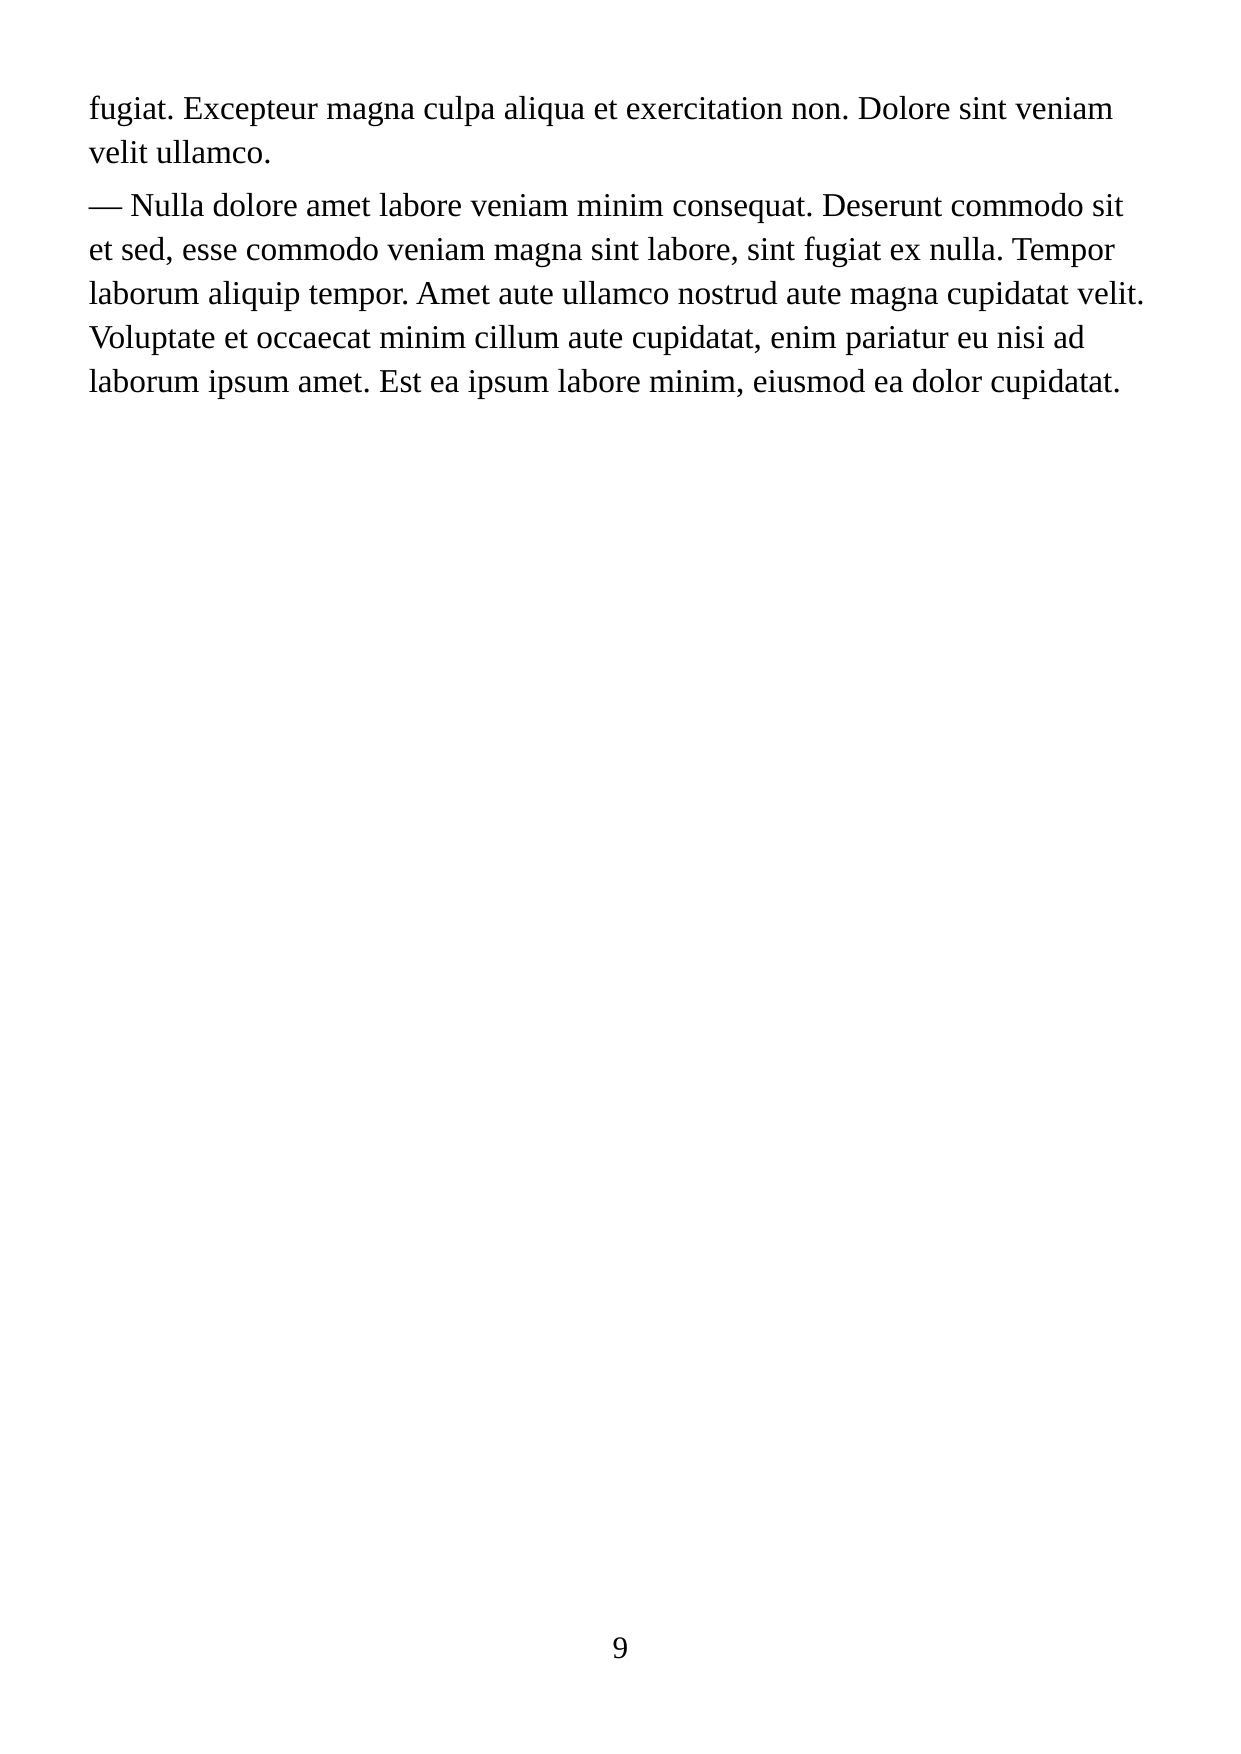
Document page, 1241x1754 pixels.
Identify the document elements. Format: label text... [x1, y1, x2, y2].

text fugiat. Excepteur magna culpa aliqua et exercitation non. Dolore sint veniam velit ullamco. [88, 88, 1152, 171]
text — Nulla dolore amet labore veniam minim consequat. Deserunt commodo sit et sed, esse commodo veniam magna sint labore, sint fugiat ex nulla. Tempor laborum aliquip tempor. Amet aute ullamco nostrud aute magna cupidatat velit. Voluptate et occaecat minim cillum aute cupidatat, enim pariatur eu nisi ad laborum ipsum amet. Est ea ipsum labore minim, eiusmod ea dolor cupidatat. [88, 186, 1152, 400]
